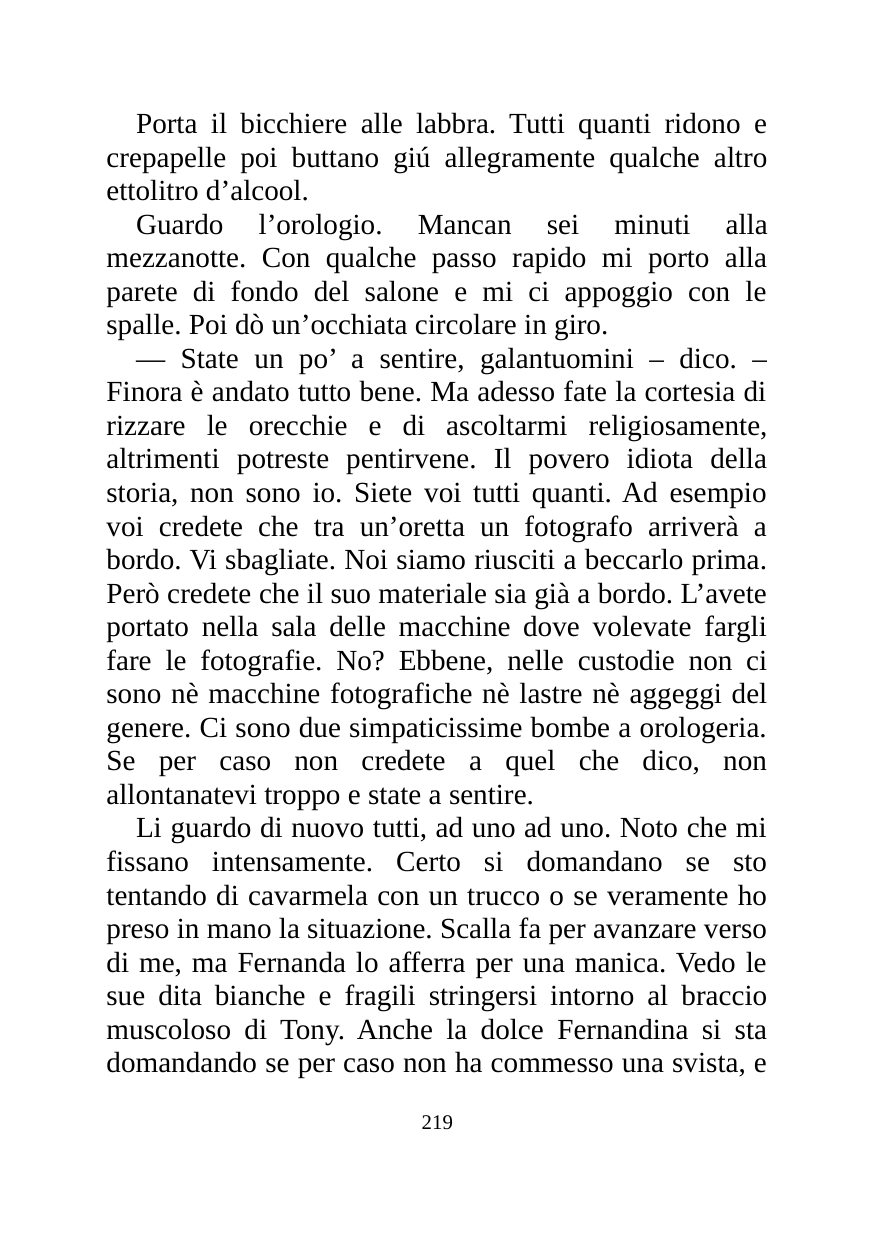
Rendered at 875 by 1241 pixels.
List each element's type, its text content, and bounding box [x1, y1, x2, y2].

text Porta il bicchiere alle labbra. Tutti quanti ridono e crepapelle poi buttano giú allegramente qualche altro ettolitro d’alcool. [106, 106, 768, 207]
text Guardo l’orologio. Mancan sei minuti alla mezzanotte. Con qualche passo rapido mi porto alla parete di fondo del salone e mi ci appoggio con le spalle. Poi dò un’occhiata circolare in giro. [106, 207, 768, 341]
text — State un po’ a sentire, galantuomini – dico. – Finora è andato tutto bene. Ma adesso fate la cortesia di rizzare le orecchie e di ascoltarmi religiosamente, altrimenti potreste pentirvene. Il povero idiota della storia, non sono io. Siete voi tutti quanti. Ad esempio voi credete che tra un’oretta un fotografo arriverà a bordo. Vi sbagliate. Noi siamo riusciti a beccarlo prima. Però credete che il suo materiale sia già a bordo. L’avete portato nella sala delle macchine dove volevate fargli fare le fotografie. No? Ebbene, nelle custodie non ci sono nè macchine fotografiche nè lastre nè aggeggi del genere. Ci sono due simpaticissime bombe a orologeria. Se per caso non credete a quel che dico, non allontanatevi troppo e state a sentire. [106, 341, 768, 811]
text Li guardo di nuovo tutti, ad uno ad uno. Noto che mi fissano intensamente. Certo si domandano se sto tentando di cavarmela con un trucco o se veramente ho preso in mano la situazione. Scalla fa per avanzare verso di me, ma Fernanda lo afferra per una manica. Vedo le sue dita bianche e fragili stringersi intorno al braccio muscoloso di Tony. Anche la dolce Fernandina si sta domandando se per caso non ha commesso una svista, e [106, 811, 768, 1079]
